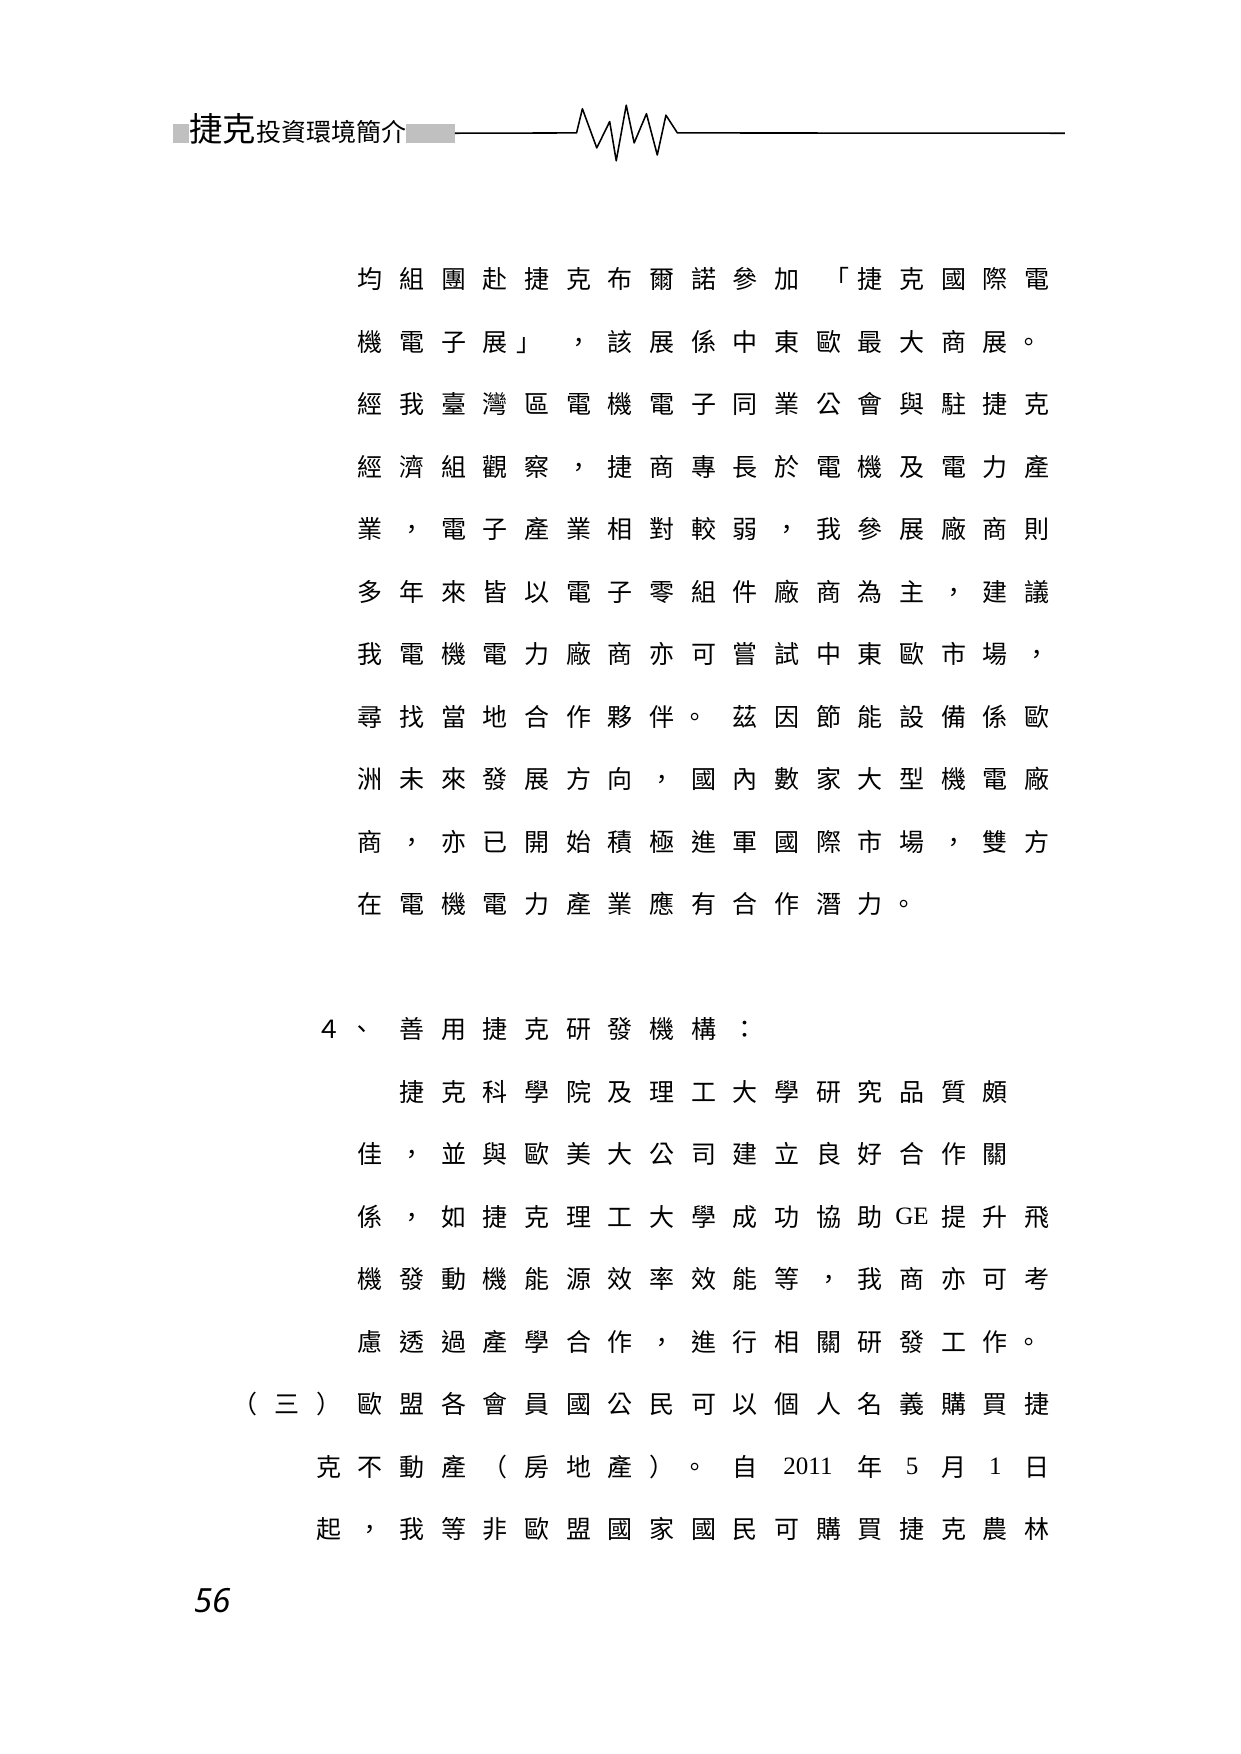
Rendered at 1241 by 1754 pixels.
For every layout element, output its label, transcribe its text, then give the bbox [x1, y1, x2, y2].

text （三）歐盟各會員國公民可以個人名義購買捷克不動產（房地產）。自2011年5月1日起，我等非歐盟國家國民可購買捷克農林 [207, 1361, 1058, 1549]
text ４、善用捷克研發機構： [281, 986, 1058, 1049]
text 捷克科學院及理工大學研究品質頗佳，並與歐美大公司建立良好合作關係，如捷克理工大學成功協助GE提升飛機發動機能源效率效能等，我商亦可考慮透過產學合作，進行相關研發工作。 [330, 1049, 1058, 1361]
text 均組團赴捷克布爾諾參加「捷克國際電機電子展」，該展係中東歐最大商展。經我臺灣區電機電子同業公會與駐捷克經濟組觀察，捷商專長於電機及電力產業，電子產業相對較弱，我參展廠商則多年來皆以電子零組件廠商為主，建議我電機電力廠商亦可嘗試中東歐市場，尋找當地合作夥伴。茲因節能設備係歐洲未來發展方向，國內數家大型機電廠商，亦已開始積極進軍國際市場，雙方在電機電力產業應有合作潛力。 [330, 236, 1058, 924]
